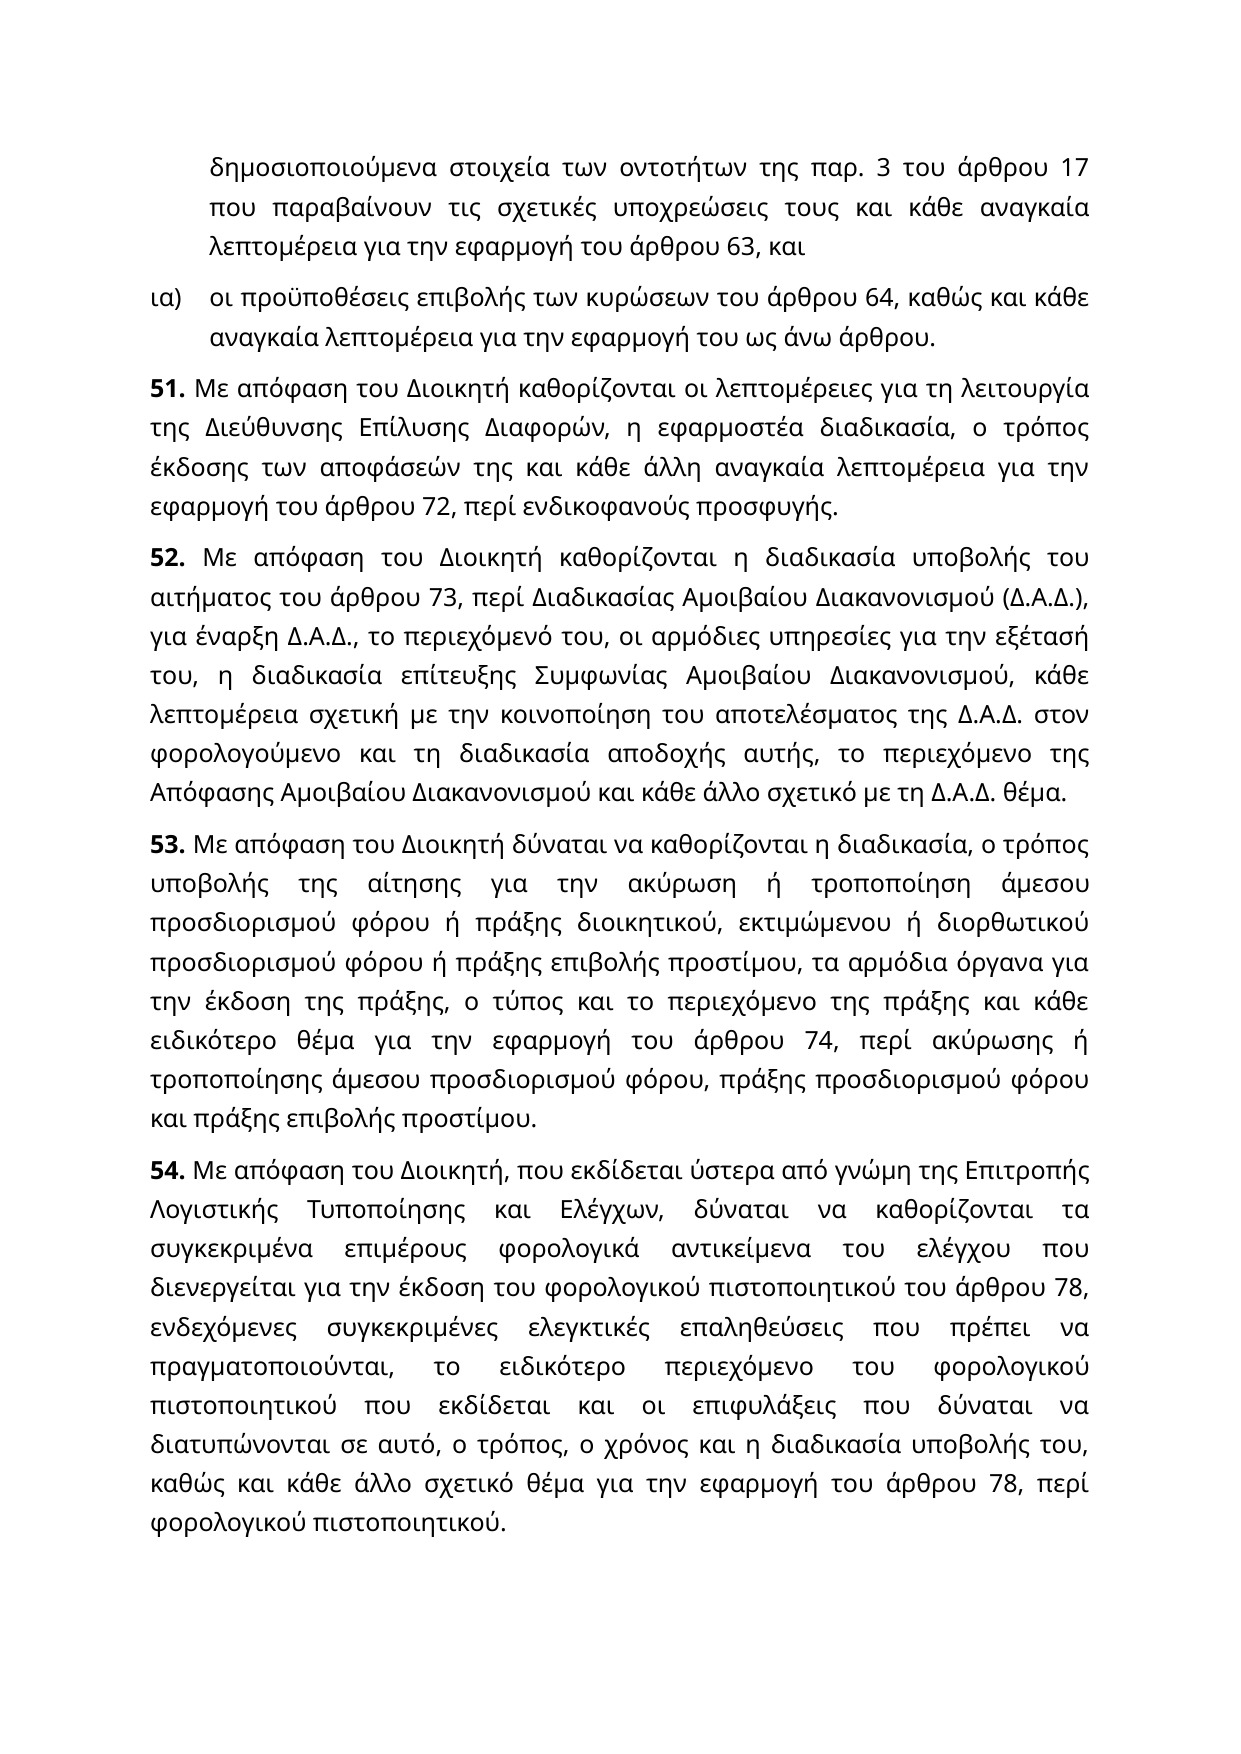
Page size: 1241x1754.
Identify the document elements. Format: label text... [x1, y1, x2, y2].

list δημοσιοποιούμενα στοιχεία των οντοτήτων της παρ. 3 του άρθρου 17 που παραβαίνουν τις σχετικές υποχρεώσεις τους και κάθε αναγκαία λεπτομέρεια για την εφαρμογή του άρθρου 63, και [150, 150, 1090, 262]
text 53. Με απόφαση του Διοικητή δύναται να καθορίζονται η διαδικασία, ο τρόπος υποβολής της αίτησης για την ακύρωση ή τροποποίηση άμεσου προσδιορισμού φόρου ή πράξης διοικητικού, εκτιμώμενου ή διορθωτικού προσδιορισμού φόρου ή πράξης επιβολής προστίμου, τα αρμόδια όργανα για την έκδοση της πράξης, ο τύπος και το περιεχόμενο της πράξης και κάθε ειδικότερο θέμα για την εφαρμογή του άρθρου 74, περί ακύρωσης ή τροποποίησης άμεσου προσδιορισμού φόρου, πράξης προσδιορισμού φόρου και πράξης επιβολής προστίμου. [150, 827, 1090, 1135]
text 52. Με απόφαση του Διοικητή καθορίζονται η διαδικασία υποβολής του αιτήματος του άρθρου 73, περί Διαδικασίας Αμοιβαίου Διακανονισμού (Δ.Α.Δ.), για έναρξη Δ.Α.Δ., το περιεχόμενό του, οι αρμόδιες υπηρεσίες για την εξέτασή του, η διαδικασία επίτευξης Συμφωνίας Αμοιβαίου Διακανονισμού, κάθε λεπτομέρεια σχετική με την κοινοποίηση του αποτελέσματος της Δ.Α.Δ. στον φορολογούμενο και τη διαδικασία αποδοχής αυτής, το περιεχόμενο της Απόφασης Αμοιβαίου Διακανονισμού και κάθε άλλο σχετικό με τη Δ.Α.Δ. θέμα. [150, 540, 1090, 809]
text 54. Με απόφαση του Διοικητή, που εκδίδεται ύστερα από γνώμη της Επιτροπής Λογιστικής Τυποποίησης και Ελέγχων, δύναται να καθορίζονται τα συγκεκριμένα επιμέρους φορολογικά αντικείμενα του ελέγχου που διενεργείται για την έκδοση του φορολογικού πιστοποιητικού του άρθρου 78, ενδεχόμενες συγκεκριμένες ελεγκτικές επαληθεύσεις που πρέπει να πραγματοποιούνται, το ειδικότερο περιεχόμενο του φορολογικού πιστοποιητικού που εκδίδεται και οι επιφυλάξεις που δύναται να διατυπώνονται σε αυτό, ο τρόπος, ο χρόνος και η διαδικασία υποβολής του, καθώς και κάθε άλλο σχετικό θέμα για την εφαρμογή του άρθρου 78, περί φορολογικού πιστοποιητικού. [150, 1152, 1090, 1539]
text 51. Με απόφαση του Διοικητή καθορίζονται οι λεπτομέρειες για τη λειτουργία της Διεύθυνσης Επίλυσης Διαφορών, η εφαρμοστέα διαδικασία, ο τρόπος έκδοσης των αποφάσεών της και κάθε άλλη αναγκαία λεπτομέρεια για την εφαρμογή του άρθρου 72, περί ενδικοφανούς προσφυγής. [150, 371, 1090, 522]
list ια) οι προϋποθέσεις επιβολής των κυρώσεων του άρθρου 64, καθώς και κάθε αναγκαία λεπτομέρεια για την εφαρμογή του ως άνω άρθρου. [150, 280, 1090, 353]
